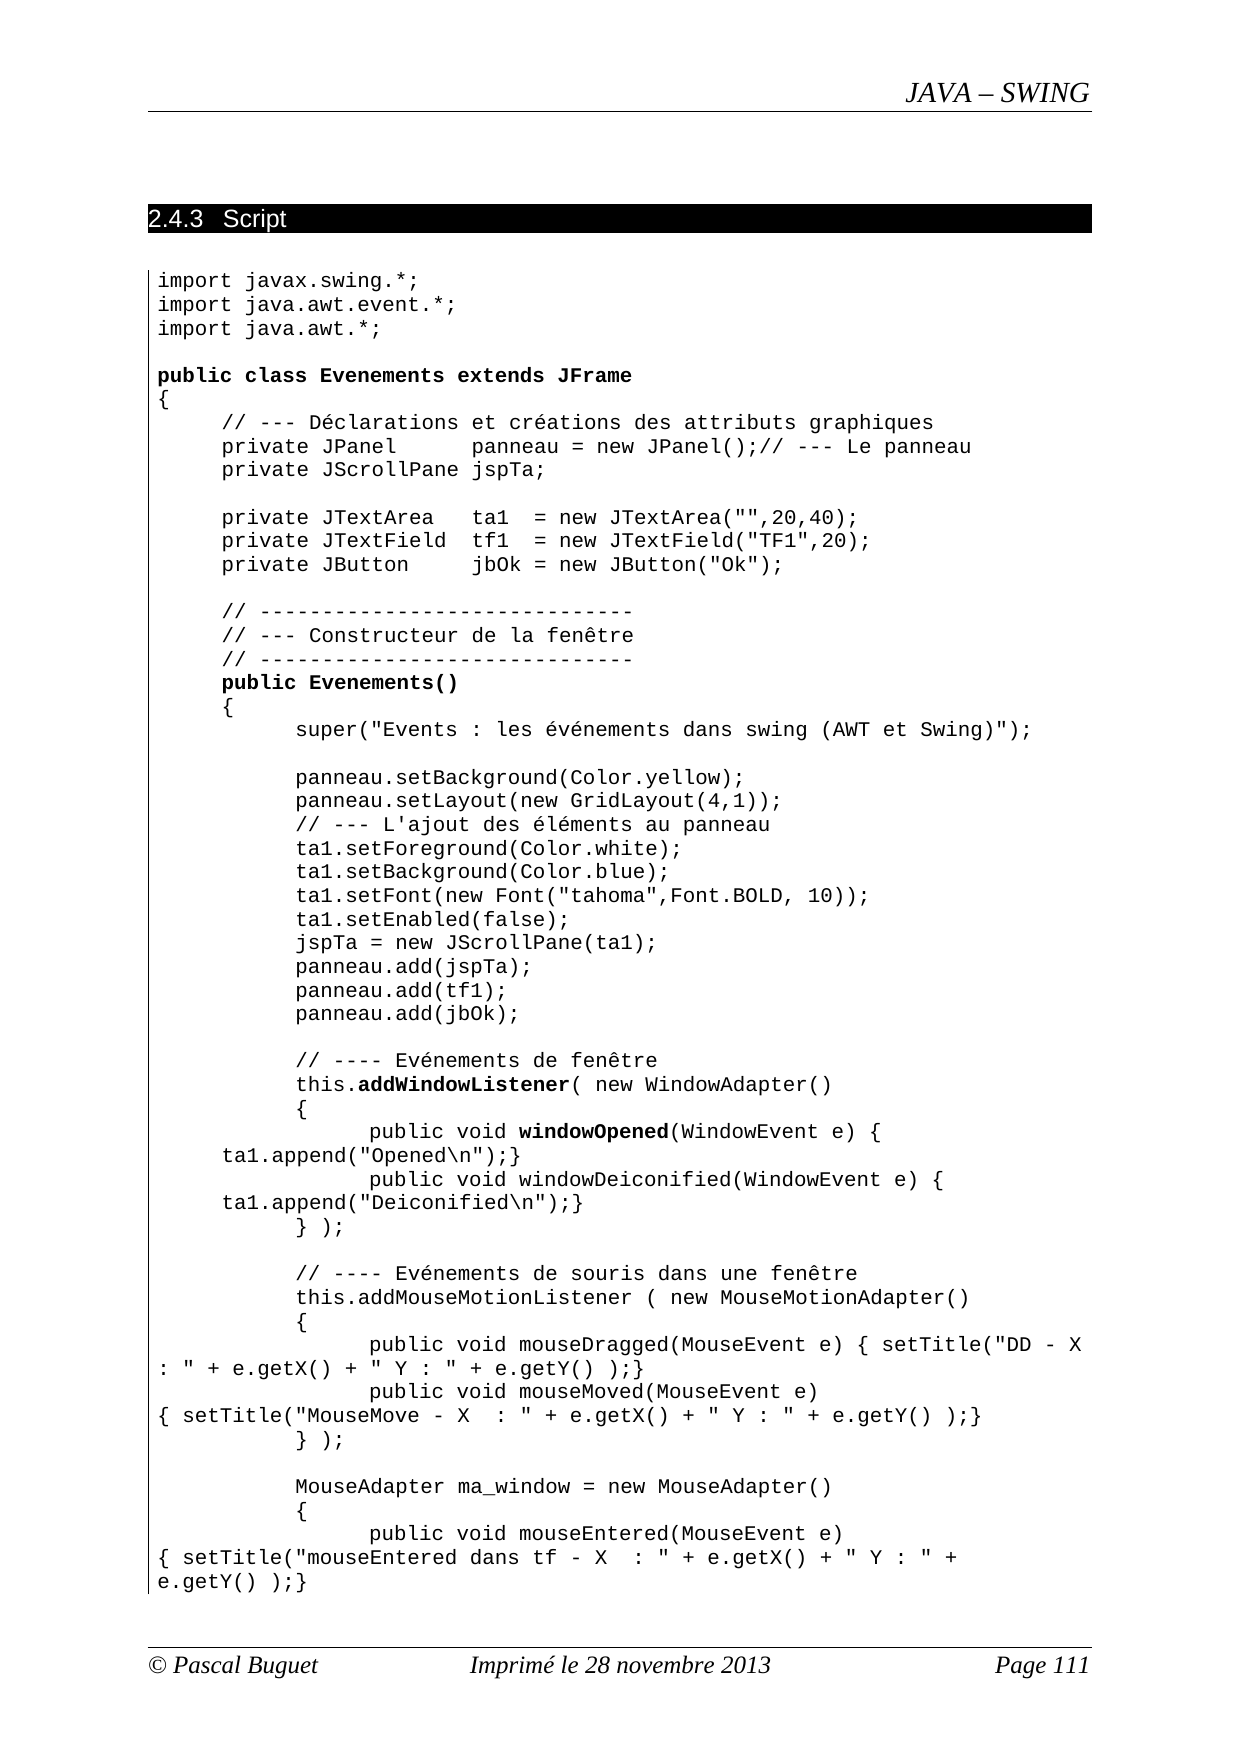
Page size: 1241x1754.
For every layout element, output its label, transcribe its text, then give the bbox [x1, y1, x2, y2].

text { [149, 1098, 1092, 1121]
text // ---- Evénements de fenêtre [149, 1051, 1092, 1074]
text public void mouseEntered(MouseEvent e) { setTitle("mouseEntered dans tf - X : " + e.getX() + " Y : " + e.getY() ); } [149, 1523, 1092, 1594]
text import java.awt.event.*; [149, 294, 1092, 317]
text // ------------------------------ [149, 601, 1092, 625]
text ta1.setFont(new Font("tahoma",Font.BOLD, 10)); [149, 885, 1092, 909]
text jspTa = new JScrollPane(ta1); [149, 932, 1092, 956]
text panneau.add(jspTa); [149, 956, 1092, 979]
text public void windowOpened(WindowEvent e) { ta1.append("Opened\n");} [149, 1121, 1092, 1169]
text public class Evenements extends JFrame [149, 365, 1092, 388]
text public void windowDeiconified(WindowEvent e) { ta1.append("Deiconified\n");} [149, 1169, 1092, 1216]
text panneau.setBackground(Color.yellow); [149, 767, 1092, 790]
text panneau.add(tf1); [149, 979, 1092, 1003]
text private JScrollPane jspTa; [149, 459, 1092, 483]
text } ); [149, 1429, 1092, 1452]
text public void mouseMoved(MouseEvent e) { setTitle("MouseMove - X : " + e.getX() + " Y : " + e.getY() );} [149, 1382, 1092, 1429]
text private JTextField tf1 = new JTextField("TF1",20); [149, 530, 1092, 554]
text // ------------------------------ [149, 648, 1092, 672]
text private JTextArea ta1 = new JTextArea("",20,40); [149, 507, 1092, 530]
text ta1.setEnabled(false); [149, 909, 1092, 932]
text ta1.setForeground(Color.white); [149, 838, 1092, 861]
text import java.awt.*; [149, 317, 1092, 341]
text public void mouseDragged(MouseEvent e) { setTitle("DD - X : " + e.getX() + " Y : " + e.getY() );} [149, 1334, 1092, 1382]
text // --- Constructeur de la fenêtre [149, 625, 1092, 648]
text panneau.setLayout(new GridLayout(4,1)); [149, 790, 1092, 814]
text // --- L'ajout des éléments au panneau [149, 814, 1092, 838]
text // ---- Evénements de souris dans une fenêtre [149, 1263, 1092, 1287]
text this.addMouseMotionListener ( new MouseMotionAdapter() [149, 1287, 1092, 1311]
text { [149, 1311, 1092, 1334]
text super("Events : les événements dans swing (AWT et Swing)"); [149, 719, 1092, 743]
text panneau.add(jbOk); [149, 1003, 1092, 1027]
text private JButton jbOk = new JButton("Ok"); [149, 554, 1092, 578]
text import javax.swing.*; [149, 270, 1092, 294]
text public Evenements() [149, 672, 1092, 696]
text MouseAdapter ma_window = new MouseAdapter() [149, 1476, 1092, 1500]
text ta1.setBackground(Color.blue); [149, 861, 1092, 885]
text { [149, 388, 1092, 412]
text this.addWindowListener( new WindowAdapter() [149, 1074, 1092, 1098]
subtitle Script [148, 204, 1092, 233]
text } ); [149, 1216, 1092, 1240]
text { [149, 696, 1092, 719]
text // --- Déclarations et créations des attributs graphiques [149, 412, 1092, 436]
text { [149, 1500, 1092, 1523]
text private JPanel panneau = new JPanel();// --- Le panneau [149, 436, 1092, 459]
